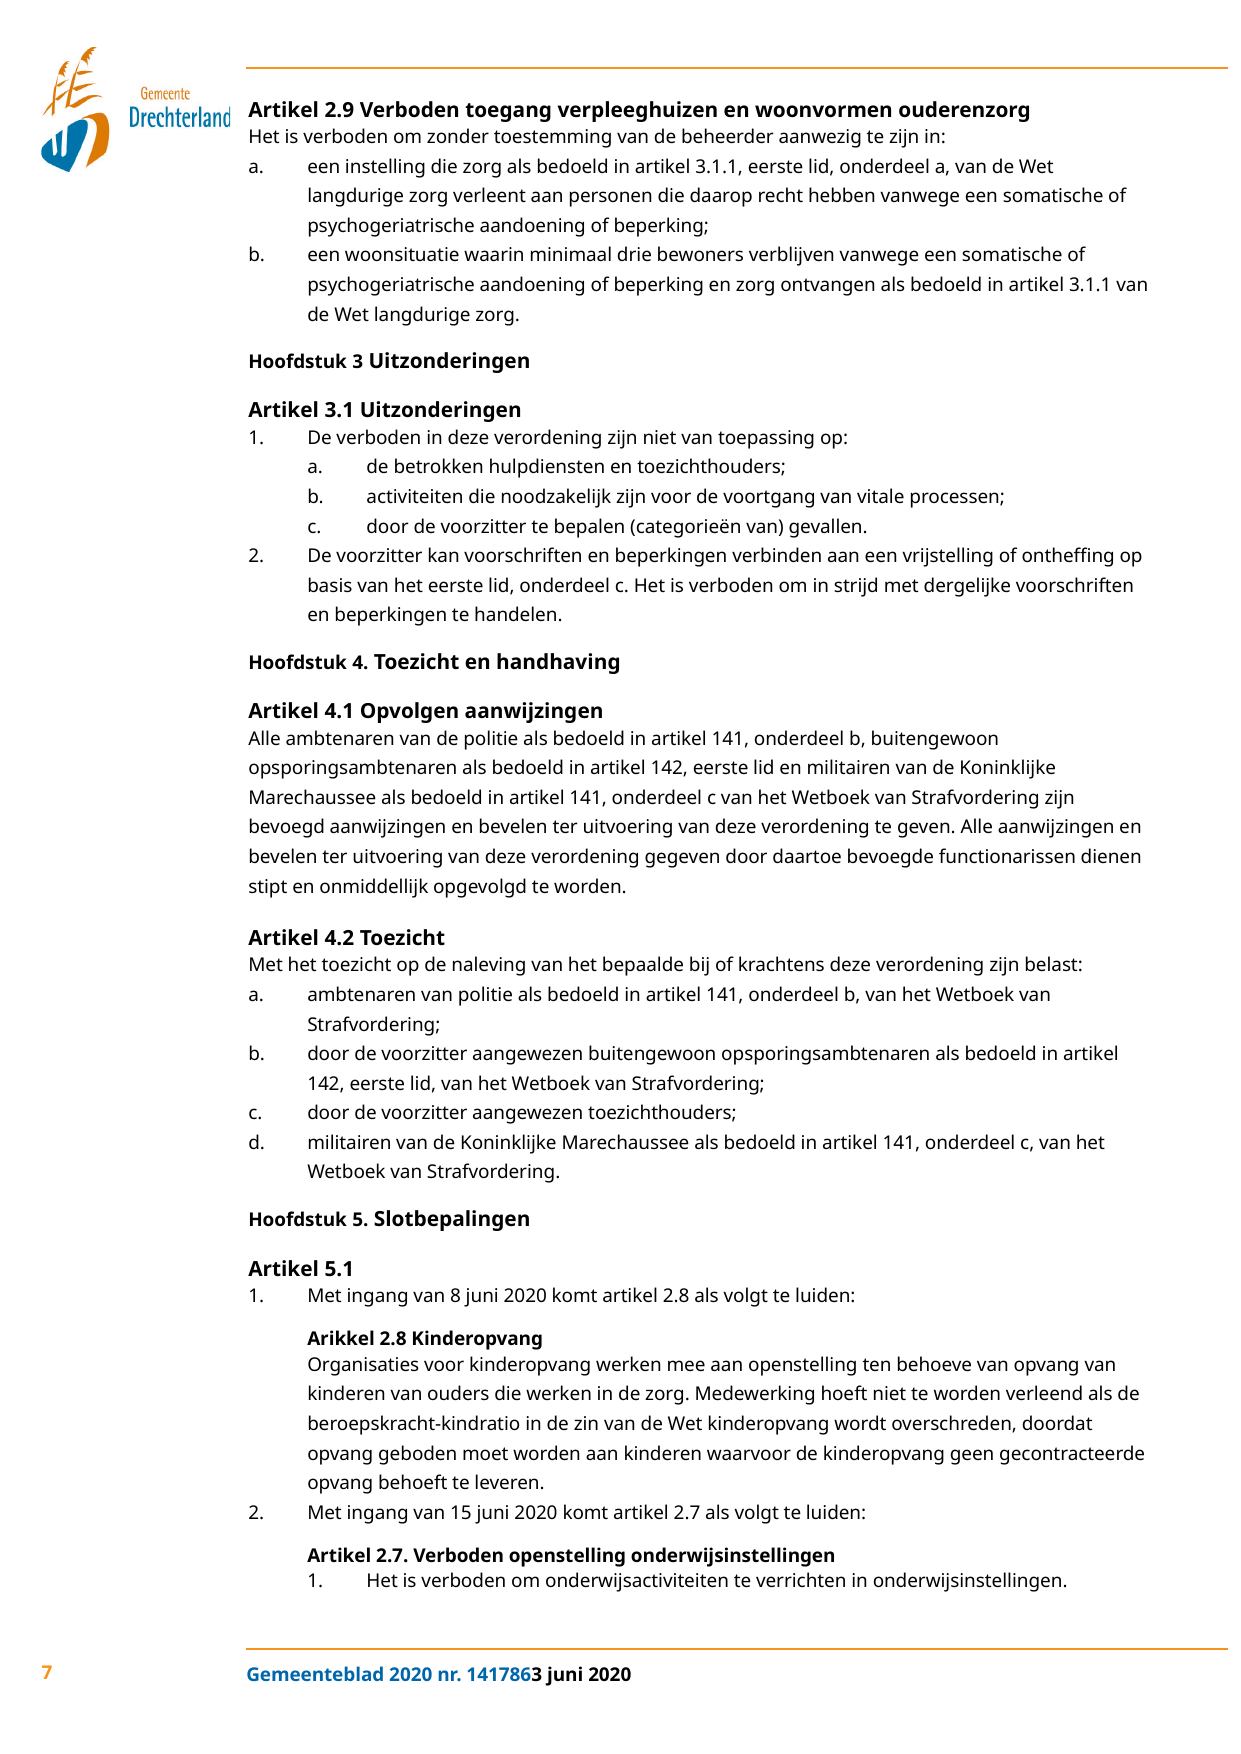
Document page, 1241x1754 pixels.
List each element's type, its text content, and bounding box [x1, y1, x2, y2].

text Alle ambtenaren van de politie als bedoeld in artikel 141, onderdeel b, buitengewoon opsporingsambtenaren als bedoeld in artikel 142, eerste lid en militairen van de Koninklijke Marechaussee als bedoeld in artikel 141, onderdeel c van het Wetboek van Strafvordering zijn bevoegd aanwijzingen en bevelen ter uitvoering van deze verordening te geven. Alle aanwijzingen en bevelen ter uitvoering van deze verordening gegeven door daartoe bevoegde functionarissen dienen stipt en onmiddellijk opgevolgd te worden. [248, 725, 1152, 898]
list Met ingang van 8 juni 2020 komt artikel 2.8 als volgt te luiden: [248, 1282, 1152, 1308]
list De verboden in deze verordening zijn niet van toepassing op: [248, 424, 1152, 450]
list de betrokken hulpdiensten en toezichthouders; [307, 454, 1152, 479]
text Hoofdstuk 5. Slotbepalingen [248, 1204, 1152, 1233]
list Met ingang van 15 juni 2020 komt artikel 2.7 als volgt te luiden: [248, 1499, 1152, 1524]
text Het is verboden om zonder toestemming van de beheerder aanwezig te zijn in: [248, 123, 1152, 149]
list Arikkel 2.8 Kinderopvang [248, 1325, 1152, 1351]
text Artikel 5.1 [248, 1254, 1152, 1282]
list door de voorzitter te bepalen (categorieën van) gevallen. [307, 513, 1152, 538]
list een woonsituatie waarin minimaal drie bewoners verblijven vanwege een somatische of psychogeriatrische aandoening of beperking en zorg ontvangen als bedoeld in artikel 3.1.1 van de Wet langdurige zorg. [248, 242, 1152, 326]
picture [41, 158, 64, 172]
list Artikel 2.7. Verboden openstelling onderwijsinstellingen [248, 1542, 1152, 1568]
text Hoofdstuk 4. Toezicht en handhaving [248, 647, 1152, 676]
list door de voorzitter aangewezen buitengewoon opsporingsambtenaren als bedoeld in artikel 142, eerste lid, van het Wetboek van Strafvordering; [248, 1040, 1152, 1096]
list activiteiten die noodzakelijk zijn voor de voortgang van vitale processen; [307, 483, 1152, 509]
text Hoofdstuk 3 Uitzonderingen [248, 346, 1152, 375]
list De voorzitter kan voorschriften en beperkingen verbinden aan een vrijstelling of ontheffing op basis van het eerste lid, onderdeel c. Het is verboden om in strijd met dergelijke voorschriften en beperkingen te handelen. [248, 542, 1152, 627]
list Het is verboden om onderwijsactiviteiten te verrichten in onderwijsinstellingen. [307, 1568, 1152, 1593]
text Met het toezicht op de naleving van het bepaalde bij of krachtens deze verordening zijn belast: [248, 952, 1152, 977]
list militairen van de Koninklijke Marechaussee als bedoeld in artikel 141, onderdeel c, van het Wetboek van Strafvordering. [248, 1129, 1152, 1184]
text Artikel 3.1 Uitzonderingen [248, 396, 1152, 424]
picture [226, 115, 231, 124]
list een instelling die zorg als bedoeld in artikel 3.1.1, eerste lid, onderdeel a, van de Wet langdurige zorg verleent aan personen die daarop recht hebben vanwege een somatische of psychogeriatrische aandoening of beperking; [248, 153, 1152, 238]
picture [41, 47, 231, 172]
list ambtenaren van politie als bedoeld in artikel 141, onderdeel b, van het Wetboek van Strafvordering; [248, 981, 1152, 1037]
text Artikel 4.1 Opvolgen aanwijzingen [248, 696, 1152, 725]
text Artikel 2.9 Verboden toegang verpleeghuizen en woonvormen ouderenzorg [248, 95, 1152, 123]
list Organisaties voor kinderopvang werken mee aan openstelling ten behoeve van opvang van kinderen van ouders die werken in de zorg. Medewerking hoeft niet te worden verleend als de beroepskracht-kindratio in de zin van de Wet kinderopvang wordt overschreden, doordat opvang geboden moet worden aan kinderen waarvoor de kinderopvang geen gecontracteerde opvang behoeft te leveren. [248, 1351, 1152, 1495]
list door de voorzitter aangewezen toezichthouders; [248, 1099, 1152, 1125]
text Artikel 4.2 Toezicht [248, 923, 1152, 952]
